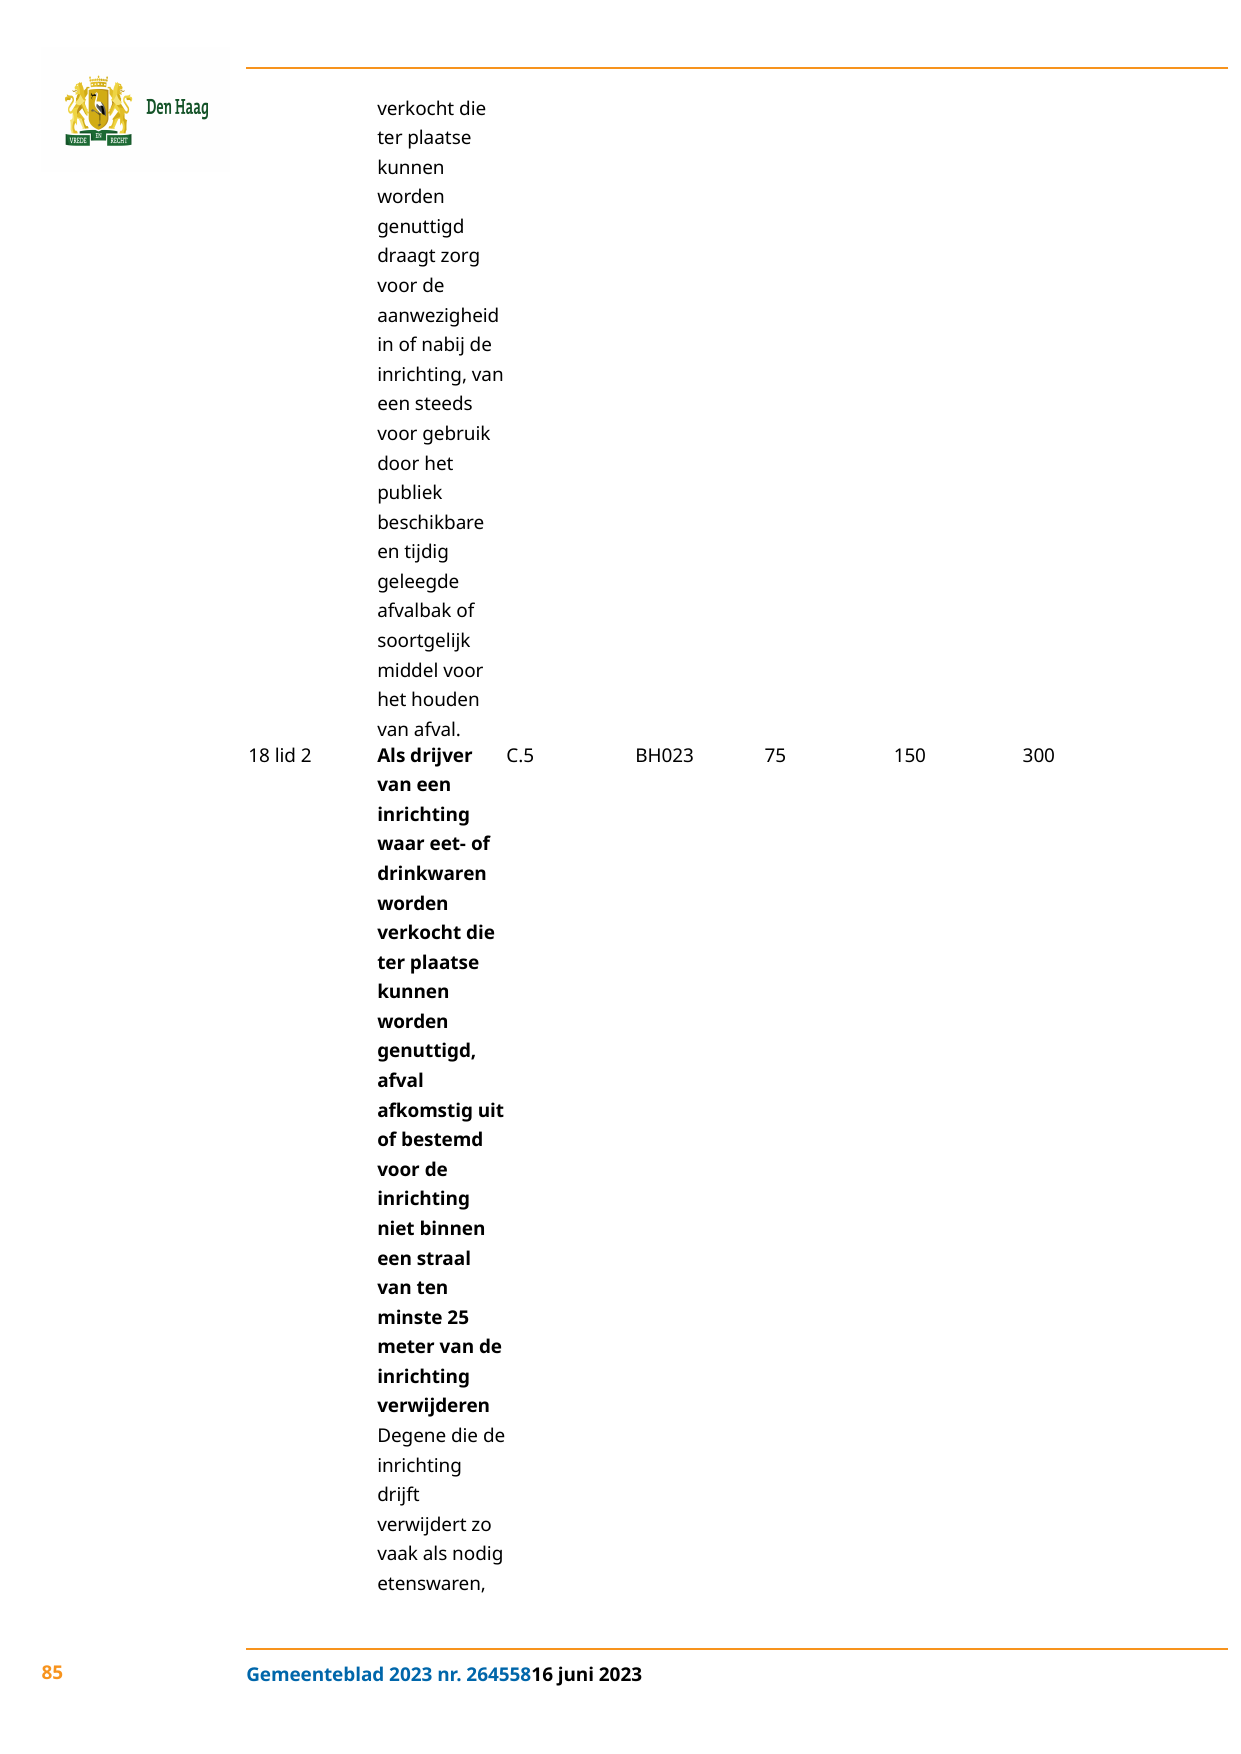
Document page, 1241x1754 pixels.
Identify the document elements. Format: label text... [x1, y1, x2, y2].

table_cell 18 lid 2 [248, 742, 377, 1596]
table_cell 150 [894, 742, 1022, 1596]
table_cell [764, 95, 893, 742]
table_cell verkocht die ter plaatse kunnen worden genuttigd draagt zorg voor de aanwezigheid in of nabij de inrichting, van een steeds voor gebruik door het publiek beschikbare en tijdig geleegde afvalbak of soortgelijk middel voor het houden van afval. [377, 95, 506, 742]
picture [41, 47, 231, 172]
table_cell 75 [764, 742, 893, 1596]
table_cell [248, 95, 377, 742]
table_cell 300 [1023, 742, 1152, 1596]
table_cell [1023, 95, 1152, 742]
table_cell BH023 [635, 742, 764, 1596]
table_cell [635, 95, 764, 742]
table_cell C.5 [506, 742, 635, 1596]
table_cell [506, 95, 635, 742]
table_cell [894, 95, 1022, 742]
table_cell Als drijver van een inrichting waar eet- of drinkwaren worden verkocht die ter plaatse kunnen worden genuttigd, afval afkomstig uit of bestemd voor de inrichting niet binnen een straal van ten minste 25 meter van de inrichting verwijderen Degene die de inrichting drijft verwijdert zo vaak als nodig etenswaren, [377, 742, 506, 1596]
